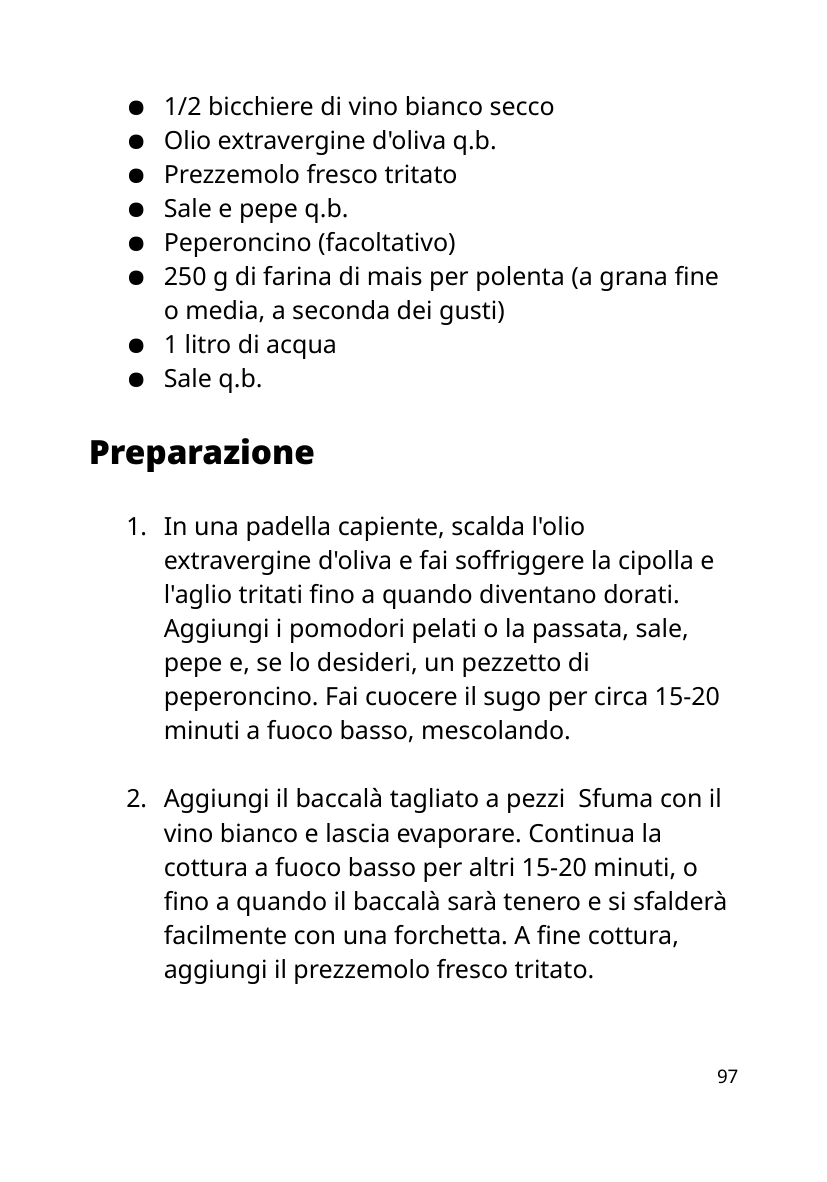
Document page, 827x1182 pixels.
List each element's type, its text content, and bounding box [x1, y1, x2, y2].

list 1/2 bicchiere di vino bianco secco [126, 88, 738, 123]
text Preparazione [88, 429, 732, 474]
list Aggiungi il baccalà tagliato a pezzi Sfuma con il vino bianco e lascia evaporare. Continua la cottura a fuoco basso per altri 15-20 minuti, o fino a quando il baccalà sarà tenero e si sfalderà facilmente con una forchetta. A fine cottura, aggiungi il prezzemolo fresco tritato. [126, 781, 738, 986]
list 250 g di farina di mais per polenta (a grana fine o media, a seconda dei gusti) [126, 259, 738, 327]
list Prezzemolo fresco tritato [126, 157, 738, 191]
list Peperoncino (facoltativo) [126, 225, 738, 259]
list Olio extravergine d'oliva q.b. [126, 123, 738, 157]
list In una padella capiente, scalda l'olio extravergine d'oliva e fai soffriggere la cipolla e l'aglio tritati fino a quando diventano dorati. Aggiungi i pomodori pelati o la passata, sale, pepe e, se lo desideri, un pezzetto di peperoncino. Fai cuocere il sugo per circa 15-20 minuti a fuoco basso, mescolando. [126, 509, 738, 747]
list 1 litro di acqua [126, 327, 738, 361]
list Sale e pepe q.b. [126, 191, 738, 225]
list Sale q.b. [126, 361, 738, 395]
